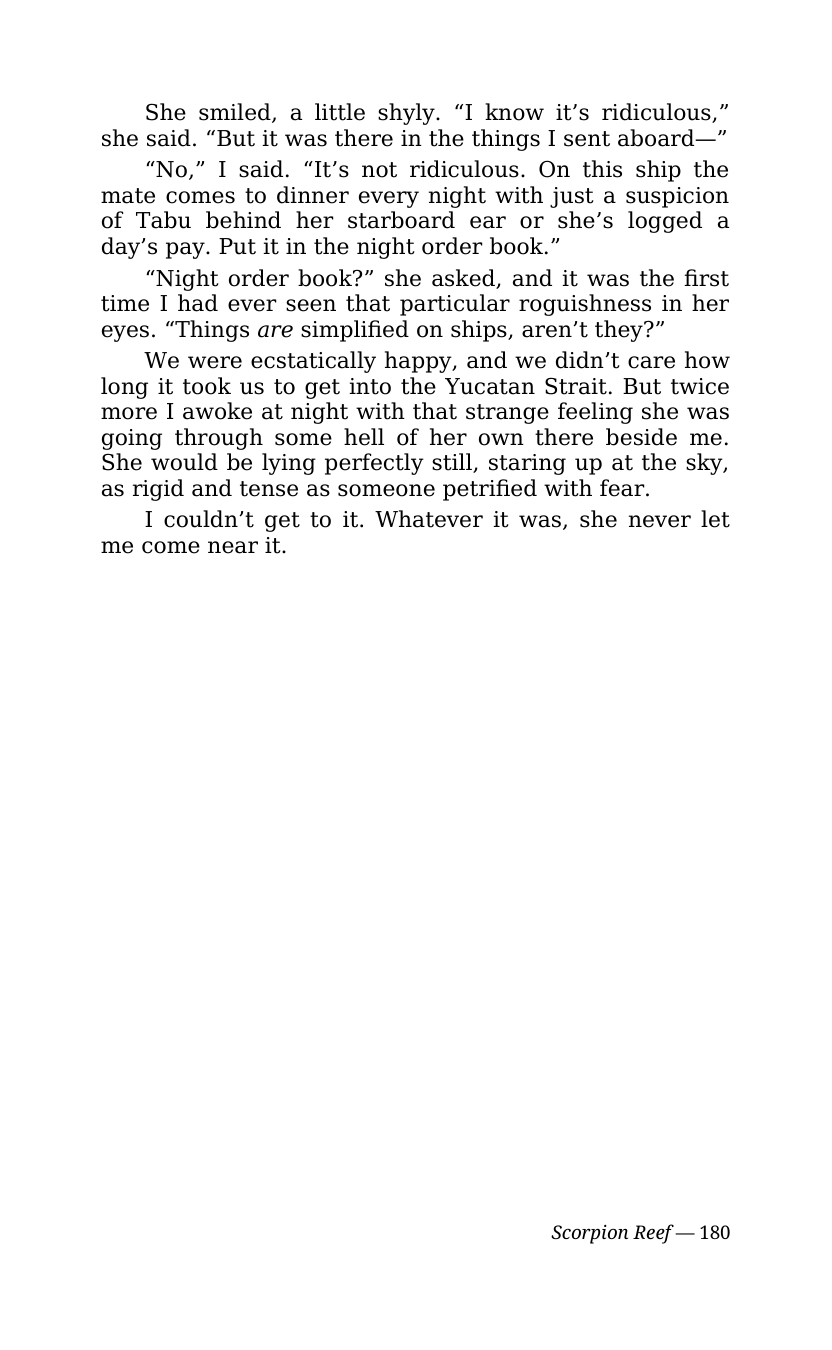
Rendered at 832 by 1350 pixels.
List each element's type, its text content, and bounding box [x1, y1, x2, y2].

text “No,” I said. “It’s not ridiculous. On this ship the mate comes to dinner every night with just a suspicion of Tabu behind her starboard ear or she’s logged a day’s pay. Put it in the night order book.” [101, 158, 731, 260]
text She smiled, a little shyly. “I know it’s ridiculous,” she said. “But it was there in the things I sent aboard—” [101, 101, 731, 152]
text I couldn’t get to it. Whatever it was, she never let me come near it. [101, 507, 731, 558]
text We were ecstatically happy, and we didn’t care how long it took us to get into the Yucatan Strait. But twice more I awoke at night with that strange feeling she was going through some hell of her own there beside me. She would be lying perfectly still, staring up at the sky, as rigid and tense as someone petrified with fear. [101, 348, 731, 501]
text “Night order book?” she asked, and it was the first time I had ever seen that particular roguishness in her eyes. “Things are simplified on ships, aren’t they?” [101, 266, 731, 342]
